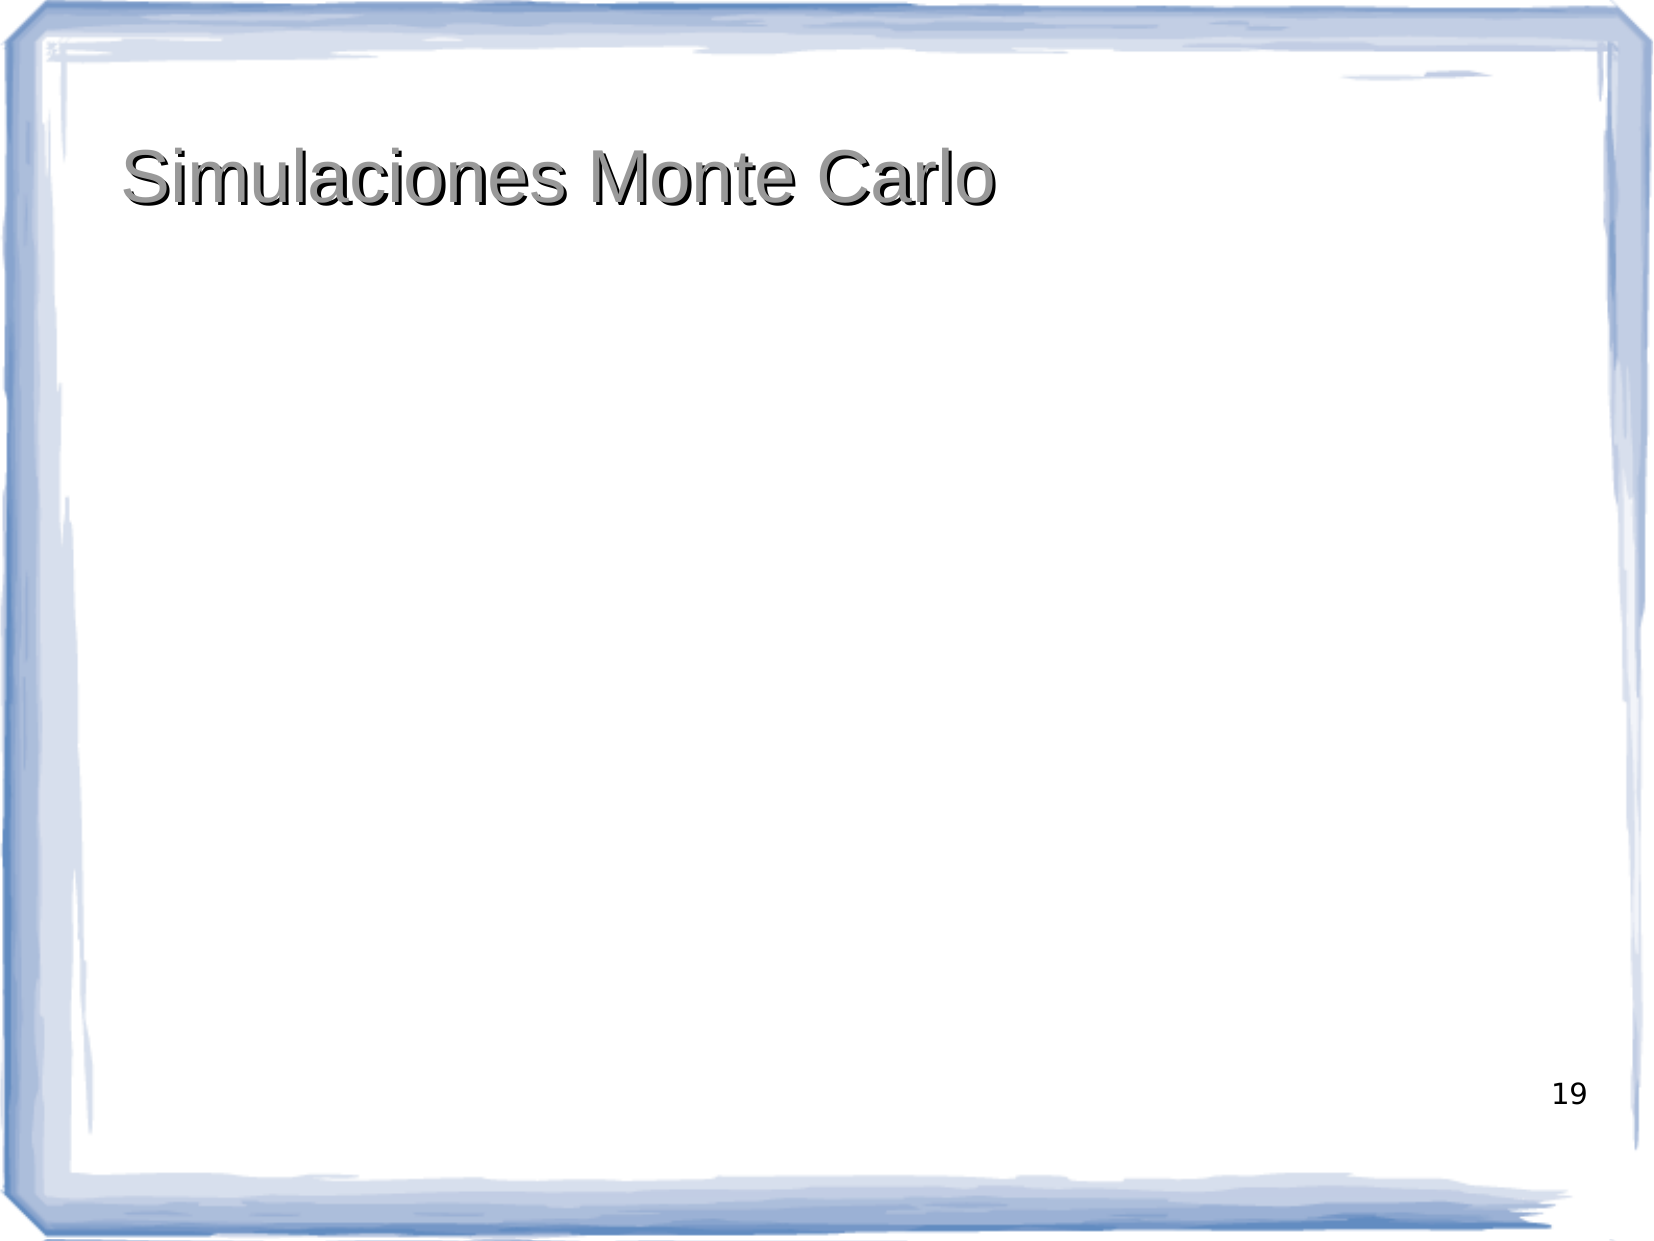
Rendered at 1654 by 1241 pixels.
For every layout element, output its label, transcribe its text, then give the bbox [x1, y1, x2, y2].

title Simulaciones Monte Carlo [120, 96, 1426, 257]
picture [0, 0, 1654, 1241]
